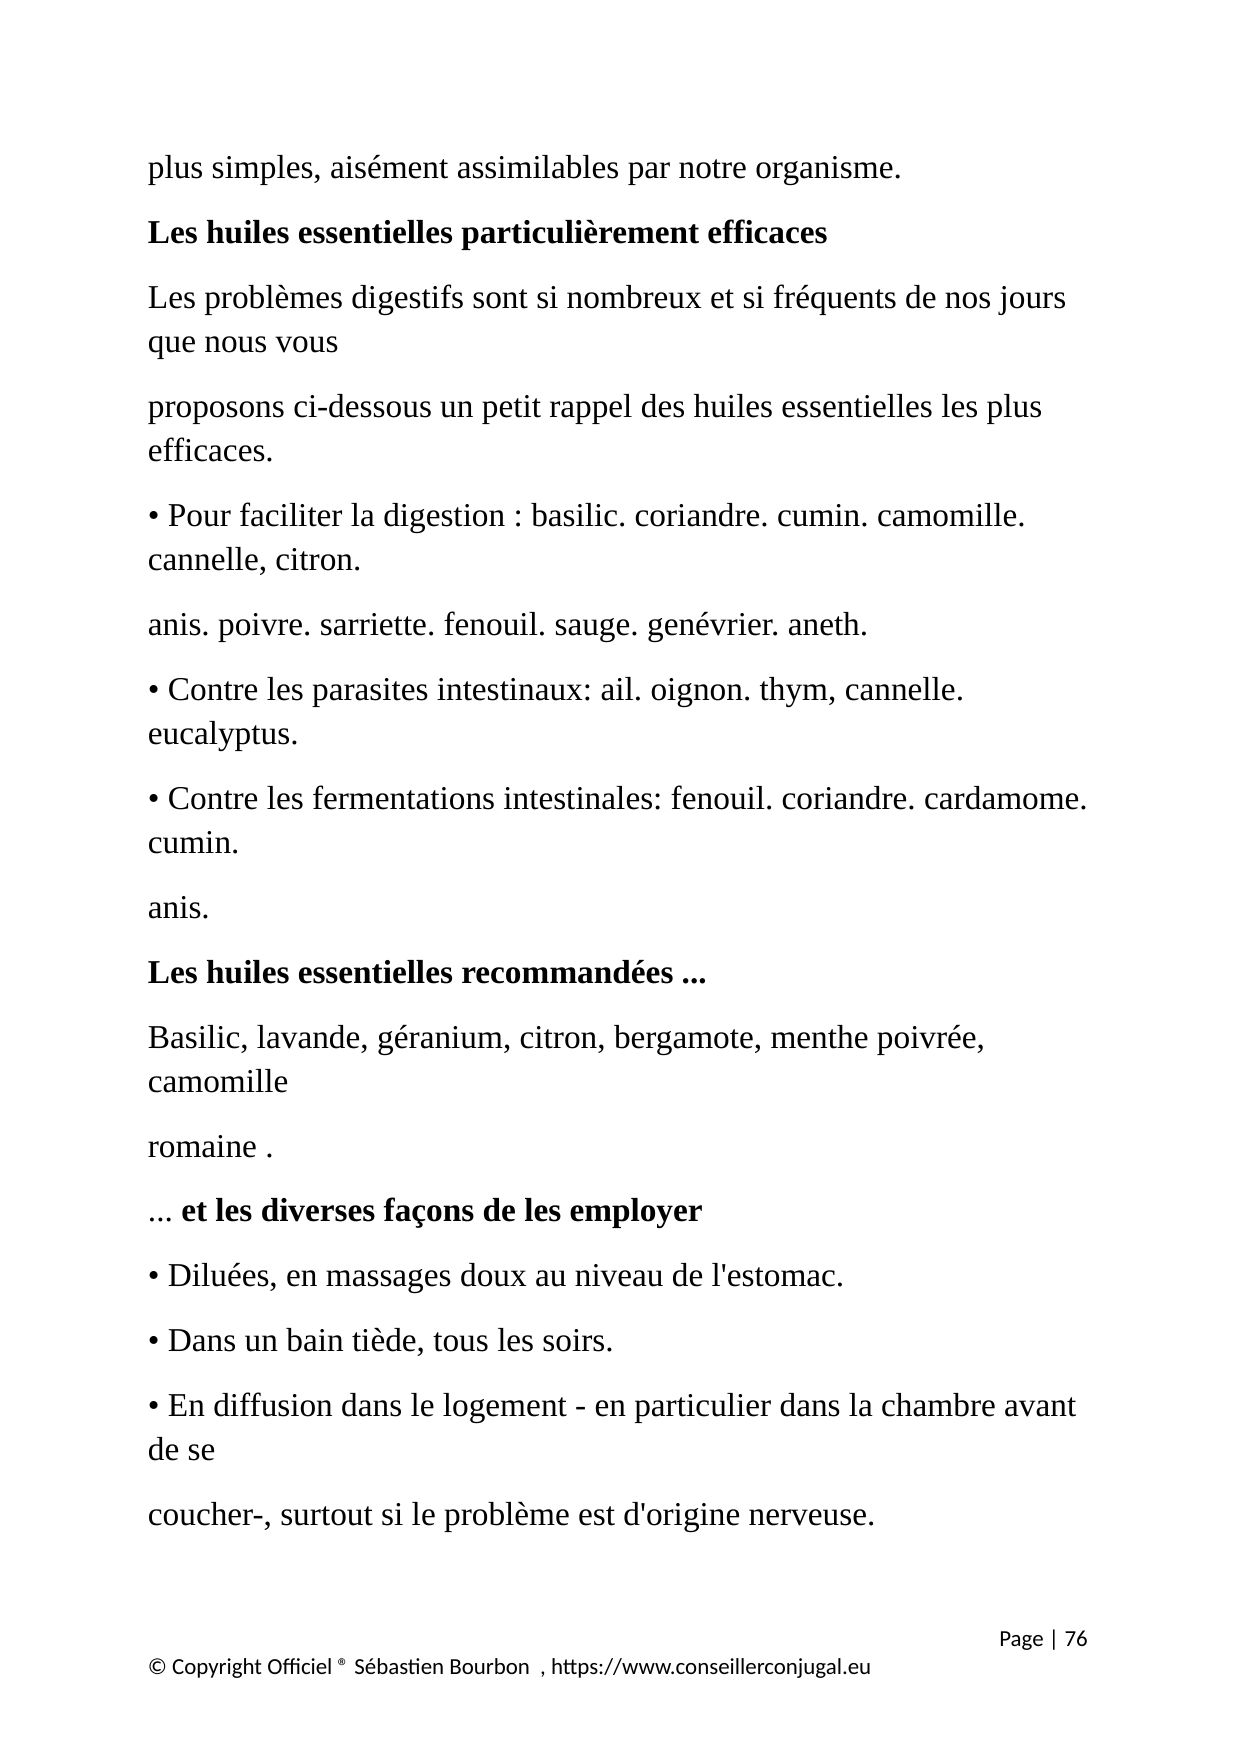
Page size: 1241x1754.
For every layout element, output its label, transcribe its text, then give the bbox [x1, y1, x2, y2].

text • Contre les fermentations intestinales: fenouil. coriandre. cardamome. cumin. [148, 778, 1093, 861]
text plus simples, aisément assimilables par notre organisme. [148, 148, 1093, 186]
text • Contre les parasites intestinaux: ail. oignon. thym, cannelle. eucalyptus. [148, 669, 1093, 752]
text coucher-, surtout si le problème est d'origine nerveuse. [148, 1494, 1093, 1533]
text anis. [148, 887, 1093, 925]
text ... et les diverses façons de les employer [148, 1191, 1093, 1229]
text Les huiles essentielles particulièrement efficaces [148, 212, 1093, 251]
text proposons ci-dessous un petit rappel des huiles essentielles les plus efficaces. [148, 386, 1093, 469]
text • Pour faciliter la digestion : basilic. coriandre. cumin. camomille. cannelle, citron. [148, 495, 1093, 578]
text Les problèmes digestifs sont si nombreux et si fréquents de nos jours que nous vous [148, 277, 1093, 360]
text • En diffusion dans le logement - en particulier dans la chambre avant de se [148, 1385, 1093, 1468]
text • Diluées, en massages doux au niveau de l'estomac. [148, 1256, 1093, 1294]
text Les huiles essentielles recommandées ... [148, 952, 1093, 990]
text romaine . [148, 1126, 1093, 1164]
text • Dans un bain tiède, tous les soirs. [148, 1321, 1093, 1359]
text Basilic, lavande, géranium, citron, bergamote, menthe poivrée, camomille [148, 1017, 1093, 1099]
text anis. poivre. sarriette. fenouil. sauge. genévrier. aneth. [148, 604, 1093, 643]
